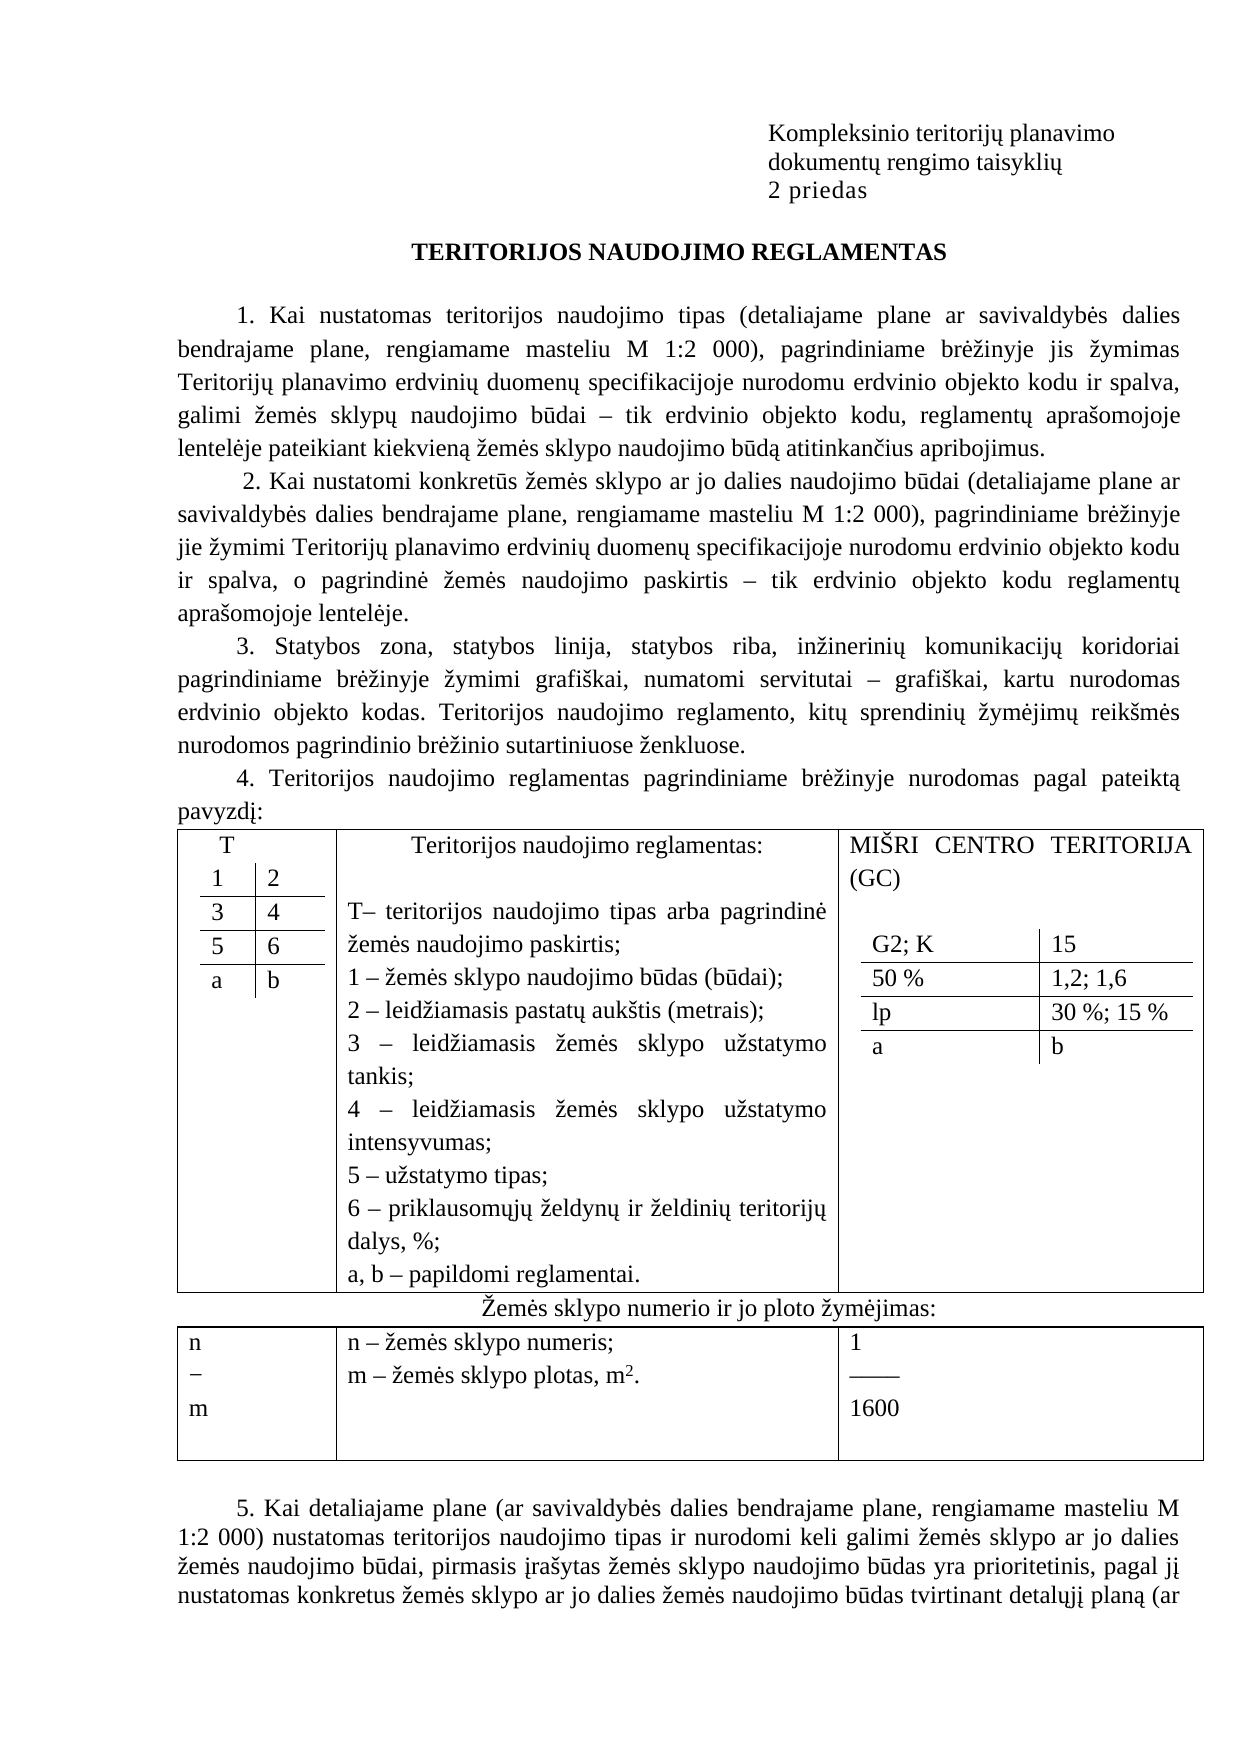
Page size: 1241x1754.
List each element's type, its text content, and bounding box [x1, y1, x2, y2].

table_cell lp [861, 997, 1039, 1030]
table_header n – žemės sklypo numeris; m – žemės sklypo plotas, m2. [337, 1328, 838, 1459]
table_cell 6 [256, 931, 325, 964]
table_header 1 –––– 1600 [839, 1328, 1203, 1459]
table_header 15 [1040, 929, 1192, 962]
table_header 2 [256, 863, 325, 896]
table_header n − m [178, 1328, 336, 1459]
table_cell 5 [200, 931, 255, 964]
text 2. Kai nustatomi konkretūs žemės sklypo ar jo dalies naudojimo būdai (detaliajame plane ar savivaldybės dalies bendrajame plane, rengiamame masteliu M 1:2 000), pagrindiniame brėžinyje jie žymimi Teritorijų planavimo erdvinių duomenų specifikacijoje nurodomu erdvinio objekto kodu ir spalva, o pagrindinė žemės naudojimo paskirtis – tik erdvinio objekto kodu reglamentų aprašomojoje lentelėje. [177, 466, 1181, 627]
table_cell a [861, 1031, 1039, 1064]
table_header Teritorijos naudojimo reglamentas: T– teritorijos naudojimo tipas arba pagrindinė žemės naudojimo paskirtis; 1 – žemės sklypo naudojimo būdas (būdai); 2 – leidžiamasis pastatų aukštis (metrais); 3 – leidžiamasis žemės sklypo užstatymo tankis; 4 – leidžiamasis žemės sklypo užstatymo intensyvumas; 5 – užstatymo tipas; 6 – priklausomųjų želdynų ir želdinių teritorijų dalys, %; a, b – papildomi reglamentai. [337, 830, 838, 1292]
table_header 1 [200, 863, 255, 896]
text TERITORIJOS NAUDOJIMO REGLAMENTAS [177, 237, 1181, 266]
table_cell 30 %; 15 % [1040, 997, 1192, 1030]
table_cell 50 % [861, 963, 1039, 996]
table_header G2; K [861, 929, 1039, 962]
table_cell 1,2; 1,6 [1040, 963, 1192, 996]
table_cell a [200, 965, 255, 998]
text Žemės sklypo numerio ir jo ploto žymėjimas: [177, 1293, 1181, 1322]
text 5. Kai detaliajame plane (ar savivaldybės dalies bendrajame plane, rengiamame masteliu M 1:2 000) nustatomas teritorijos naudojimo tipas ir nurodomi keli galimi žemės sklypo ar jo dalies žemės naudojimo būdai, pirmasis įrašytas žemės sklypo naudojimo būdas yra prioritetinis, pagal jį nustatomas konkretus žemės sklypo ar jo dalies žemės naudojimo būdas tvirtinant detalųjį planą (ar [177, 1493, 1181, 1608]
table_cell b [256, 965, 325, 998]
table_cell b [1040, 1031, 1192, 1064]
table_cell 4 [256, 897, 325, 930]
table_header T [178, 830, 336, 1292]
text 1. Kai nustatomas teritorijos naudojimo tipas (detaliajame plane ar savivaldybės dalies bendrajame plane, rengiamame masteliu M 1:2 000), pagrindiniame brėžinyje jis žymimas Teritorijų planavimo erdvinių duomenų specifikacijoje nurodomu erdvinio objekto kodu ir spalva, galimi žemės sklypų naudojimo būdai – tik erdvinio objekto kodu, reglamentų aprašomojoje lentelėje pateikiant kiekvieną žemės sklypo naudojimo būdą atitinkančius apribojimus. [177, 301, 1181, 461]
text 4. Teritorijos naudojimo reglamentas pagrindiniame brėžinyje nurodomas pagal pateiktą pavyzdį: [177, 763, 1181, 825]
text 3. Statybos zona, statybos linija, statybos riba, inžinerinių komunikacijų koridoriai pagrindiniame brėžinyje žymimi grafiškai, numatomi servitutai – grafiškai, kartu nurodomas erdvinio objekto kodas. Teritorijos naudojimo reglamento, kitų sprendinių žymėjimų reikšmės nurodomos pagrindinio brėžinio sutartiniuose ženkluose. [177, 631, 1181, 759]
table_header MIŠRI CENTRO TERITORIJA (GC) [839, 830, 1203, 1292]
text 2 priedas [177, 176, 1181, 204]
text Kompleksinio teritorijų planavimo [177, 118, 1181, 147]
text dokumentų rengimo taisyklių [177, 147, 1181, 176]
table_cell 3 [200, 897, 255, 930]
